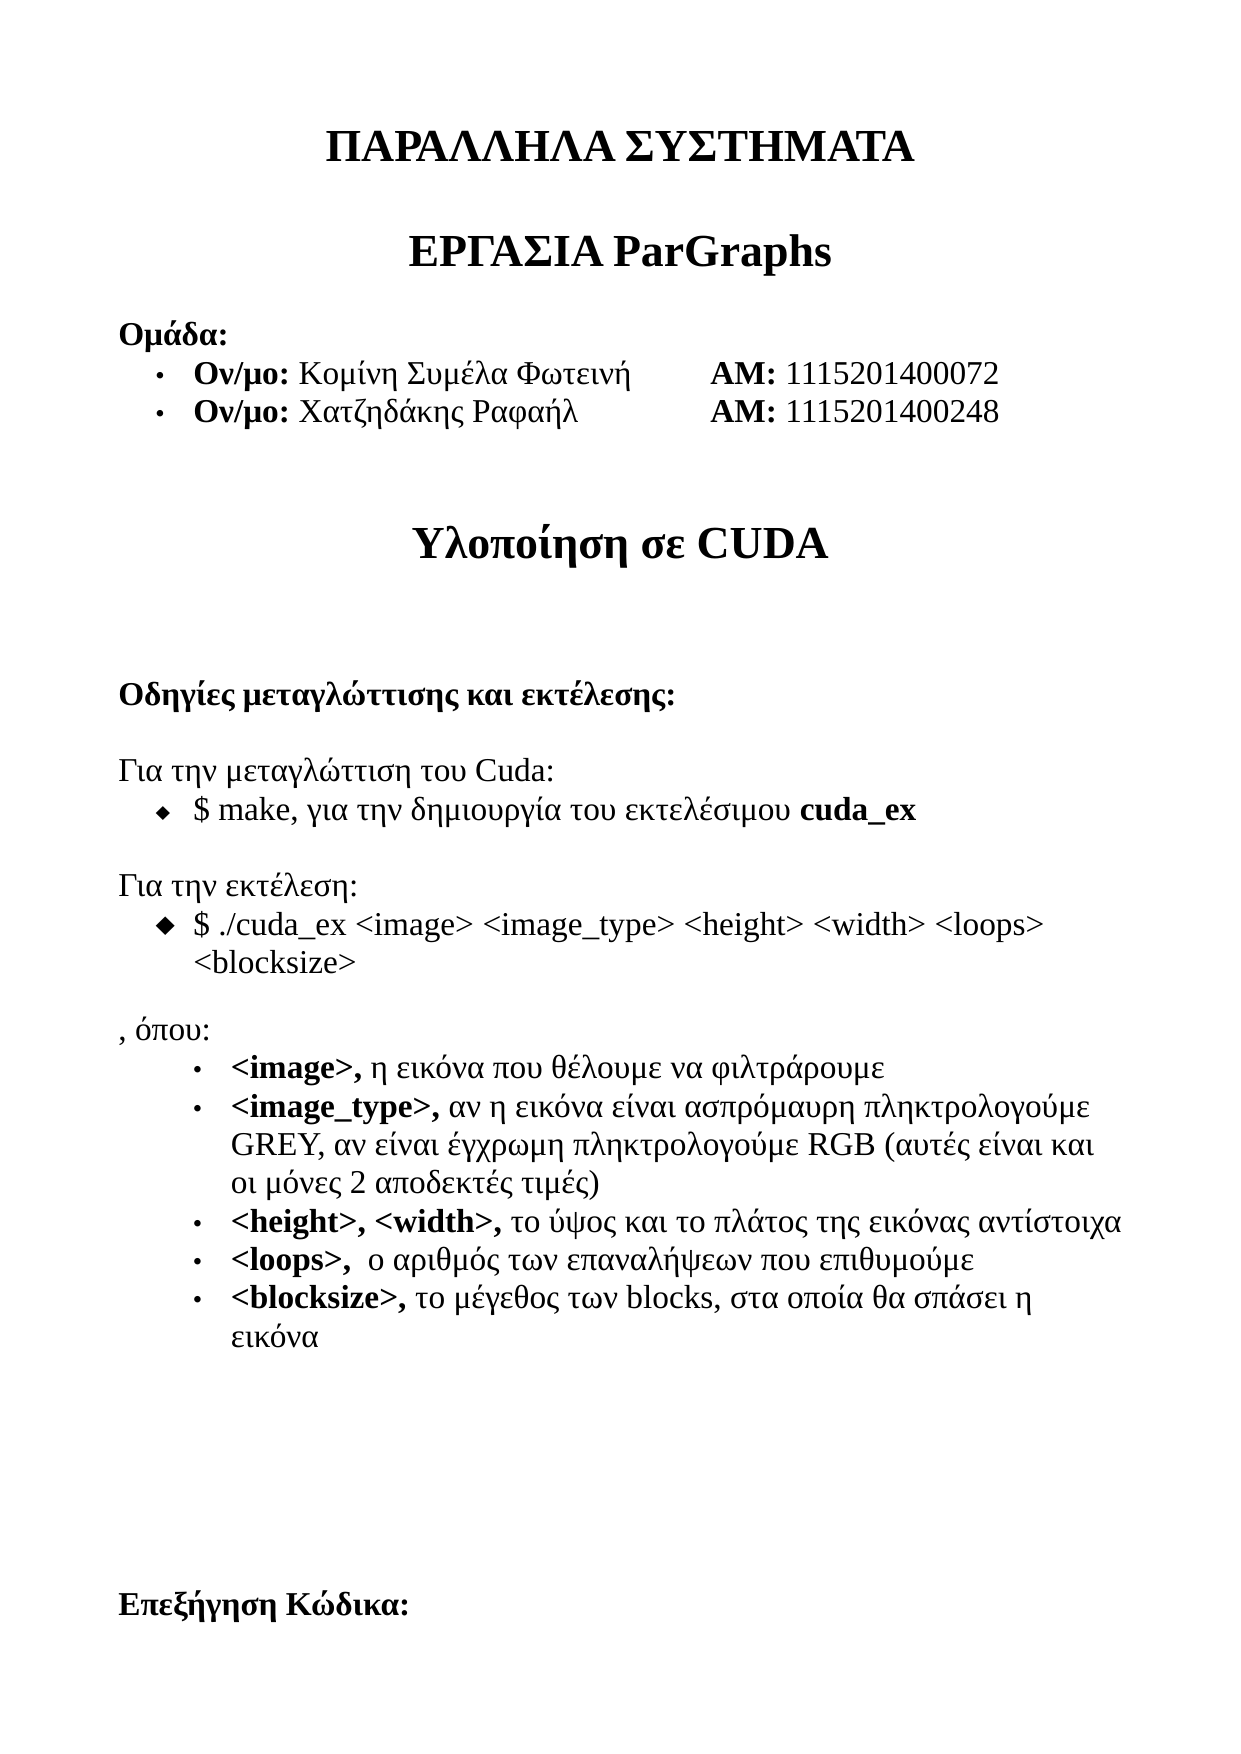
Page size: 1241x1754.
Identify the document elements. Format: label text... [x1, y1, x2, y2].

text ΠΑΡΑΛΛΗΛΑ ΣΥΣΤΗΜΑΤΑ [118, 118, 1122, 171]
text Υλοποίηση σε CUDA [118, 516, 1122, 568]
text Για την μεταγλώττιση του Cuda: [118, 751, 1122, 789]
list Ον/μο: Κομίνη Συμέλα Φωτεινή ΑΜ: 1115201400072 [156, 353, 1122, 391]
text Για την εκτέλεση: [118, 866, 1122, 904]
list <image_type>, αν η εικόνα είναι ασπρόμαυρη πληκτρολογούμε GREY, αν είναι έγχρωμη πληκτρολογούμε RGB (αυτές είναι και οι μόνες 2 αποδεκτές τιμές) [193, 1086, 1122, 1201]
text Οδηγίες μεταγλώττισης και εκτέλεσης: [118, 674, 1122, 712]
list <loops>, ο αριθμός των επαναλήψεων που επιθυμούμε [193, 1239, 1122, 1278]
list Ον/μο: Χατζηδάκης Ραφαήλ ΑΜ: 1115201400248 [156, 391, 1122, 429]
list <height>, <width>, το ύψος και το πλάτος της εικόνας αντίστοιχα [193, 1201, 1122, 1239]
list <blocksize>, το μέγεθος των blocks, στα οποία θα σπάσει η εικόνα [193, 1278, 1122, 1354]
text Ομάδα: [118, 314, 1122, 353]
list <image>, η εικόνα που θέλουμε να φιλτράρουμε [193, 1048, 1122, 1086]
list $ make, για την δημιουργία του εκτελέσιμου cuda_ex [156, 789, 1122, 827]
list $ ./cuda_ex <image> <image_type> <height> <width> <loops> <blocksize> [156, 904, 1122, 981]
text ΕΡΓΑΣΙΑ ParGraphs [118, 223, 1122, 276]
text Επεξήγηση Κώδικα: [118, 1584, 1122, 1623]
text , όπου: [118, 1009, 1122, 1048]
